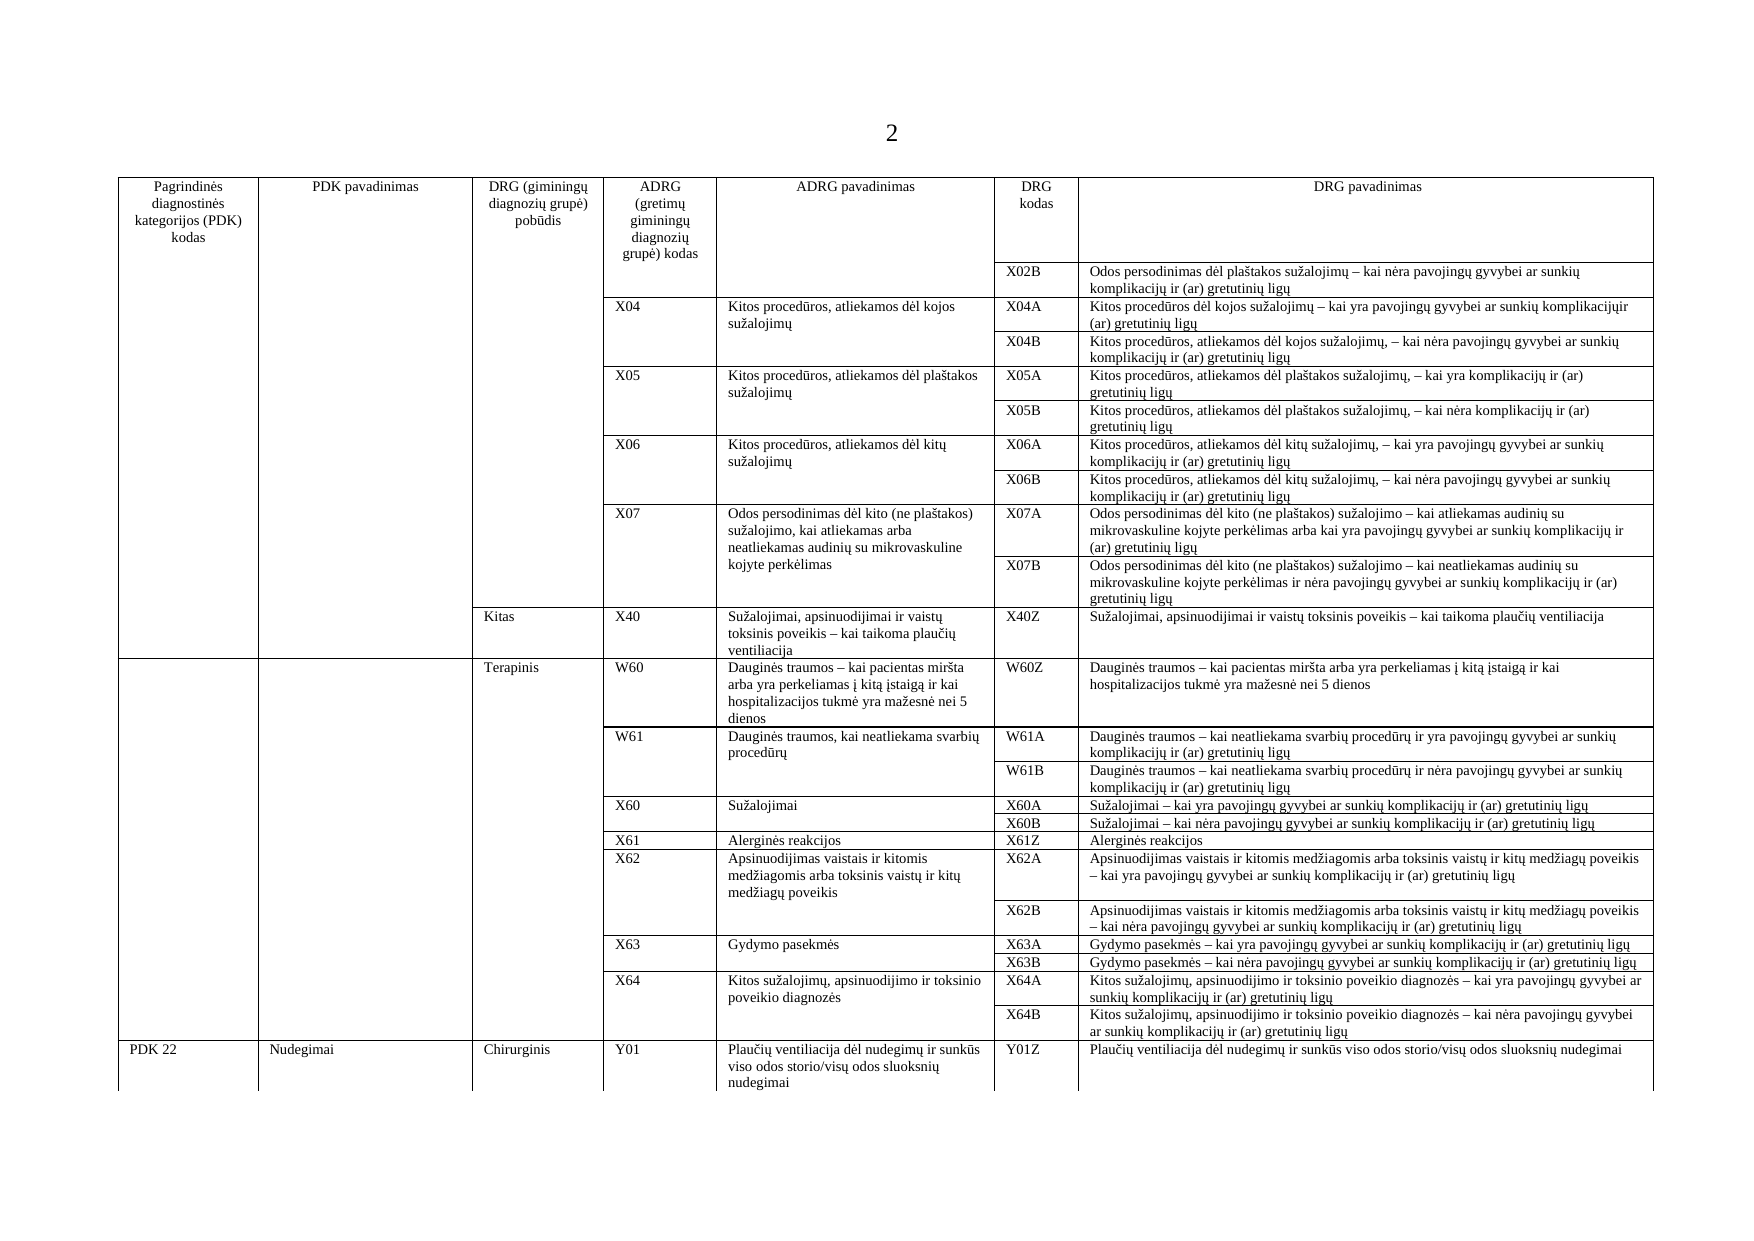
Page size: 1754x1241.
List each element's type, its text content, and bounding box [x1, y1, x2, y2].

table_cell [473, 297, 603, 331]
table_cell [473, 1005, 603, 1040]
table_cell [259, 726, 472, 761]
table_cell [717, 813, 994, 831]
table_cell [473, 262, 603, 297]
table_cell [119, 607, 258, 658]
table_cell [604, 1005, 716, 1040]
table_cell [259, 796, 472, 813]
table_cell [119, 796, 258, 813]
table_cell [259, 607, 472, 658]
table_cell W60 [604, 659, 716, 726]
table_cell X07A [995, 505, 1078, 556]
table_cell X62 [604, 850, 716, 900]
table_cell X07 [604, 505, 716, 556]
table_cell X02B [995, 263, 1078, 297]
table_cell Apsinuodijimas vaistais ir kitomis medžiagomis arba toksinis vaistų ir kitų medžiagų poveikis [717, 850, 994, 900]
table_cell Kitas [473, 608, 603, 658]
table_cell [473, 935, 603, 953]
table_cell X06 [604, 436, 716, 469]
table_cell [473, 953, 603, 971]
table_cell Sužalojimai, apsinuodijimai ir vaistų toksinis poveikis – kai taikoma plaučių ventiliacija [1079, 608, 1653, 658]
table_cell Sužalojimai – kai nėra pavojingų gyvybei ar sunkių komplikacijų ir (ar) gretutinių ligų [1079, 814, 1653, 831]
table_cell [119, 470, 258, 504]
table_cell Sužalojimai – kai yra pavojingų gyvybei ar sunkių komplikacijų ir (ar) gretutinių ligų [1079, 797, 1653, 813]
table_cell X61Z [995, 832, 1078, 849]
table_cell X64A [995, 972, 1078, 1005]
table_cell [473, 331, 603, 366]
table_header ADRG pavadinimas [717, 178, 994, 262]
table_cell X63B [995, 954, 1078, 971]
table_cell [717, 400, 994, 435]
table_header ADRG (gretimų giminingų diagnozių grupė) kodas [604, 178, 716, 262]
table_cell [604, 400, 716, 435]
table_cell Dauginės traumos – kai neatliekama svarbių procedūrų ir nėra pavojingų gyvybei ar sunkių komplikacijų ir (ar) gretutinių ligų [1079, 762, 1653, 796]
table_cell [473, 504, 603, 556]
table_cell X40 [604, 608, 716, 658]
table_cell [717, 262, 994, 297]
table_cell [259, 297, 472, 331]
table_cell Odos persodinimas dėl plaštakos sužalojimų – kai nėra pavojingų gyvybei ar sunkių komplikacijų ir (ar) gretutinių ligų [1079, 263, 1653, 297]
table_cell [717, 1005, 994, 1040]
table_cell Dauginės traumos – kai pacientas miršta arba yra perkeliamas į kitą įstaigą ir kai hospitalizacijos tukmė yra mažesnė nei 5 dienos [717, 659, 994, 726]
table_cell Y01 [604, 1041, 716, 1091]
table_cell Kitos procedūros dėl kojos sužalojimų – kai yra pavojingų gyvybei ar sunkių komplikacijųir (ar) gretutinių ligų [1079, 298, 1653, 331]
table_cell Odos persodinimas dėl kito (ne plaštakos) sužalojimo – kai neatliekamas audinių su mikrovaskuline kojyte perkėlimas ir nėra pavojingų gyvybei ar sunkių komplikacijų ir (ar) gretutinių ligų [1079, 557, 1653, 607]
table_cell [259, 971, 472, 1005]
table_cell [604, 470, 716, 504]
table_cell [259, 400, 472, 435]
table_cell [473, 796, 603, 813]
table_cell [604, 953, 716, 971]
table_cell [259, 556, 472, 607]
table_cell [604, 813, 716, 831]
table_cell [717, 470, 994, 504]
table_cell [259, 1005, 472, 1040]
table_cell Plaučių ventiliacija dėl nudegimų ir sunkūs viso odos storio/visų odos sluoksnių nudegimai [1079, 1041, 1653, 1091]
table_cell X60A [995, 797, 1078, 813]
table_header PDK pavadinimas [259, 178, 472, 262]
table_cell Kitos sužalojimų, apsinuodijimo ir toksinio poveikio diagnozės [717, 972, 994, 1005]
table_cell Kitos sužalojimų, apsinuodijimo ir toksinio poveikio diagnozės – kai yra pavojingų gyvybei ar sunkių komplikacijų ir (ar) gretutinių ligų [1079, 972, 1653, 1005]
table_header DRG (giminingų diagnozių grupė) pobūdis [473, 178, 603, 262]
table_cell Apsinuodijimas vaistais ir kitomis medžiagomis arba toksinis vaistų ir kitų medžiagų poveikis – kai nėra pavojingų gyvybei ar sunkių komplikacijų ir (ar) gretutinių ligų [1079, 901, 1653, 935]
table_cell [259, 761, 472, 796]
table_cell X05A [995, 367, 1078, 400]
table_cell [473, 366, 603, 400]
table_cell Apsinuodijimas vaistais ir kitomis medžiagomis arba toksinis vaistų ir kitų medžiagų poveikis – kai yra pavojingų gyvybei ar sunkių komplikacijų ir (ar) gretutinių ligų [1079, 850, 1653, 900]
table_cell Alerginės reakcijos [717, 832, 994, 849]
table_header DRG pavadinimas [1079, 178, 1653, 262]
table_cell [717, 331, 994, 366]
table_cell Kitos procedūros, atliekamos dėl plaštakos sužalojimų [717, 367, 994, 400]
table_cell Chirurginis [473, 1041, 603, 1091]
table_cell [119, 971, 258, 1005]
table_cell PDK 22 [119, 1041, 258, 1091]
table_cell [473, 971, 603, 1005]
table_cell Terapinis [473, 659, 603, 726]
table_cell [119, 1005, 258, 1040]
table_cell [119, 849, 258, 900]
table_cell [604, 900, 716, 935]
table_cell [119, 504, 258, 556]
table_cell X04 [604, 298, 716, 331]
table_cell Kitos procedūros, atliekamos dėl kitų sužalojimų, – kai yra pavojingų gyvybei ar sunkių komplikacijų ir (ar) gretutinių ligų [1079, 436, 1653, 469]
table_cell [259, 953, 472, 971]
table_cell X40Z [995, 608, 1078, 658]
table_cell Gydymo pasekmės [717, 936, 994, 953]
table_cell X07B [995, 557, 1078, 607]
table_cell Kitos procedūros, atliekamos dėl kitų sužalojimų [717, 436, 994, 469]
table_cell [259, 900, 472, 935]
table_cell X61 [604, 832, 716, 849]
table_cell [119, 400, 258, 435]
table_cell [259, 331, 472, 366]
table_cell W61B [995, 762, 1078, 796]
table_cell [119, 556, 258, 607]
table_cell [119, 953, 258, 971]
table_cell Gydymo pasekmės – kai yra pavojingų gyvybei ar sunkių komplikacijų ir (ar) gretutinių ligų [1079, 936, 1653, 953]
table_cell [259, 813, 472, 831]
table_cell [717, 900, 994, 935]
table_cell Dauginės traumos, kai neatliekama svarbių procedūrų [717, 728, 994, 761]
table_cell [473, 900, 603, 935]
table_cell Kitos procedūros, atliekamos dėl kojos sužalojimų [717, 298, 994, 331]
table_cell [473, 726, 603, 761]
table_cell X04A [995, 298, 1078, 331]
table_cell [119, 813, 258, 831]
table_cell [119, 262, 258, 297]
table_cell Kitos procedūros, atliekamos dėl plaštakos sužalojimų, – kai nėra komplikacijų ir (ar) gretutinių ligų [1079, 401, 1653, 435]
table_cell [119, 435, 258, 469]
table_cell W60Z [995, 659, 1078, 726]
table_cell [259, 504, 472, 556]
table_cell [604, 262, 716, 297]
table_cell [119, 831, 258, 849]
table_cell Y01Z [995, 1041, 1078, 1091]
table_cell Sužalojimai, apsinuodijimai ir vaistų toksinis poveikis – kai taikoma plaučių ventiliacija [717, 608, 994, 658]
table_header DRG kodas [995, 178, 1078, 262]
table_cell Plaučių ventiliacija dėl nudegimų ir sunkūs viso odos storio/visų odos sluoksnių nudegimai [717, 1041, 994, 1091]
table_cell X64B [995, 1006, 1078, 1040]
table_cell [119, 761, 258, 796]
table_cell X64 [604, 972, 716, 1005]
table_cell [473, 470, 603, 504]
table_cell Kitos procedūros, atliekamos dėl kojos sužalojimų, – kai nėra pavojingų gyvybei ar sunkių komplikacijų ir (ar) gretutinių ligų [1079, 332, 1653, 366]
table_cell [473, 761, 603, 796]
table_cell [119, 366, 258, 400]
table_cell [119, 935, 258, 953]
table_cell [473, 435, 603, 469]
table_cell [259, 831, 472, 849]
table_cell [717, 761, 994, 796]
table_cell Kitos procedūros, atliekamos dėl kitų sužalojimų, – kai nėra pavojingų gyvybei ar sunkių komplikacijų ir (ar) gretutinių ligų [1079, 471, 1653, 504]
table_cell Odos persodinimas dėl kito (ne plaštakos) sužalojimo, kai atliekamas arba neatliekamas audinių su mikrovaskuline kojyte perkėlimas [717, 505, 994, 607]
table_cell [119, 726, 258, 761]
table_cell [259, 935, 472, 953]
table_cell [259, 470, 472, 504]
table_cell Dauginės traumos – kai neatliekama svarbių procedūrų ir yra pavojingų gyvybei ar sunkių komplikacijų ir (ar) gretutinių ligų [1079, 728, 1653, 761]
table_cell [259, 659, 472, 726]
table_cell X63 [604, 936, 716, 953]
table_cell X06B [995, 471, 1078, 504]
table_cell X06A [995, 436, 1078, 469]
table_cell [473, 556, 603, 607]
table_cell [119, 659, 258, 726]
table_cell X62B [995, 901, 1078, 935]
table_cell [473, 400, 603, 435]
table_cell [473, 849, 603, 900]
table_cell Alerginės reakcijos [1079, 832, 1653, 849]
table_cell X04B [995, 332, 1078, 366]
table_cell X60B [995, 814, 1078, 831]
table_cell Kitos sužalojimų, apsinuodijimo ir toksinio poveikio diagnozės – kai nėra pavojingų gyvybei ar sunkių komplikacijų ir (ar) gretutinių ligų [1079, 1006, 1653, 1040]
table_cell Nudegimai [259, 1041, 472, 1091]
table_cell [259, 435, 472, 469]
table_cell [259, 849, 472, 900]
table_cell [717, 953, 994, 971]
table_cell [473, 831, 603, 849]
table_cell [473, 813, 603, 831]
table_cell [604, 331, 716, 366]
table_cell [604, 556, 716, 607]
table_cell Dauginės traumos – kai pacientas miršta arba yra perkeliamas į kitą įstaigą ir kai hospitalizacijos tukmė yra mažesnė nei 5 dienos [1079, 659, 1653, 726]
table_cell [259, 366, 472, 400]
table_cell Kitos procedūros, atliekamos dėl plaštakos sužalojimų, – kai yra komplikacijų ir (ar) gretutinių ligų [1079, 367, 1653, 400]
table_cell X60 [604, 797, 716, 813]
table_cell [119, 297, 258, 331]
table_cell [119, 900, 258, 935]
table_cell [119, 331, 258, 366]
table_cell W61 [604, 728, 716, 761]
table_header Pagrindinės diagnostinės kategorijos (PDK) kodas [119, 178, 258, 262]
table_cell [604, 761, 716, 796]
table_cell X63A [995, 936, 1078, 953]
table_cell Odos persodinimas dėl kito (ne plaštakos) sužalojimo – kai atliekamas audinių su mikrovaskuline kojyte perkėlimas arba kai yra pavojingų gyvybei ar sunkių komplikacijų ir (ar) gretutinių ligų [1079, 505, 1653, 556]
table_cell X62A [995, 850, 1078, 900]
table_cell Sužalojimai [717, 797, 994, 813]
table_cell W61A [995, 728, 1078, 761]
table_cell X05B [995, 401, 1078, 435]
table_cell Gydymo pasekmės – kai nėra pavojingų gyvybei ar sunkių komplikacijų ir (ar) gretutinių ligų [1079, 954, 1653, 971]
table_cell X05 [604, 367, 716, 400]
table_cell [259, 262, 472, 297]
